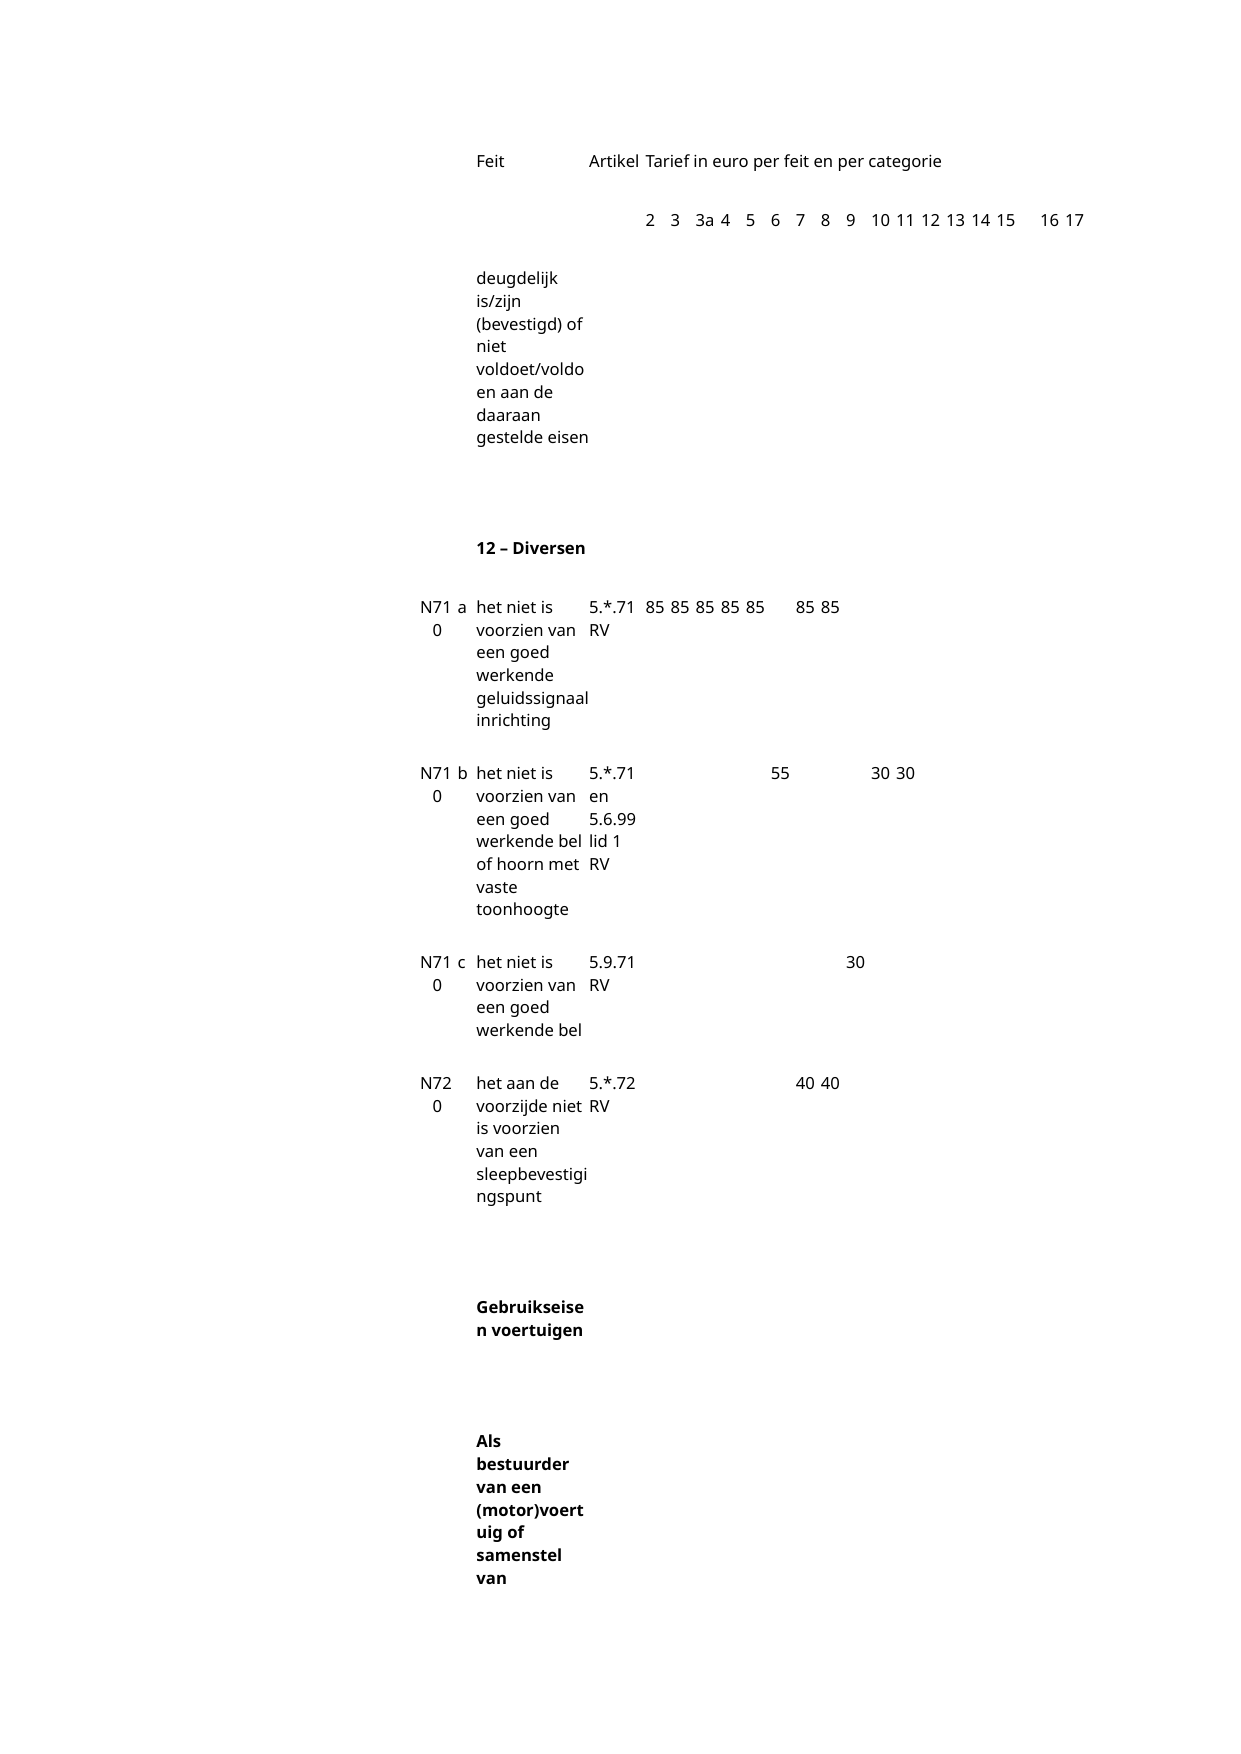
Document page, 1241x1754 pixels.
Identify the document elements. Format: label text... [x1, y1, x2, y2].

table_cell [746, 267, 771, 478]
table_cell [771, 537, 796, 595]
table_cell [420, 1372, 432, 1430]
table_cell 710 [433, 951, 457, 1071]
table_cell [771, 1372, 796, 1430]
table_cell [589, 479, 645, 537]
table_cell het aan de voorzijde niet is voorzien van een sleepbevestigingspunt [476, 1071, 589, 1238]
table_cell [996, 537, 1040, 595]
table_cell [1065, 1238, 1090, 1296]
table_cell [1065, 1372, 1090, 1430]
table_cell [796, 1238, 821, 1296]
table_cell [645, 1372, 670, 1430]
table_cell [721, 479, 746, 537]
table_cell [721, 1372, 746, 1430]
table_cell [871, 267, 896, 478]
table_cell 85 [645, 595, 670, 762]
table_cell [1065, 1430, 1090, 1589]
table_cell [1065, 762, 1090, 951]
table_cell [971, 537, 996, 595]
table_cell [871, 479, 896, 537]
table_cell [589, 1238, 645, 1296]
table_cell [670, 1071, 695, 1238]
table_cell [921, 595, 946, 762]
table_cell [589, 537, 645, 595]
table_cell [458, 1238, 476, 1296]
table_cell [721, 267, 746, 478]
table_cell [746, 1238, 771, 1296]
table_cell [871, 1238, 896, 1296]
table_cell 3 [670, 209, 695, 267]
table_cell [1040, 951, 1065, 1071]
table_cell [921, 479, 946, 537]
table_cell [921, 1238, 946, 1296]
table_cell 660 [433, 267, 457, 478]
table_cell [695, 762, 721, 951]
table_cell 3a [695, 209, 721, 267]
table_cell [796, 537, 821, 595]
table_cell 4 [721, 209, 746, 267]
table_cell [946, 951, 971, 1071]
table_cell [645, 1071, 670, 1238]
table_cell [971, 595, 996, 762]
table_cell [871, 595, 896, 762]
table_cell a [458, 595, 476, 762]
table_cell [946, 537, 971, 595]
table_cell [645, 1430, 670, 1589]
table_header Artikel [589, 150, 645, 208]
table_cell 12 [921, 209, 946, 267]
table_cell [996, 1071, 1040, 1238]
table_cell [796, 1372, 821, 1430]
table_cell [645, 951, 670, 1071]
table_cell 85 [796, 595, 821, 762]
table_cell [921, 1372, 946, 1430]
table_cell [971, 762, 996, 951]
table_cell [946, 1071, 971, 1238]
table_cell [871, 1372, 896, 1430]
table_cell 5.9.71 RV [589, 951, 645, 1071]
table_cell 17 [1065, 209, 1090, 267]
table_cell [1040, 1296, 1065, 1372]
table_cell [721, 762, 746, 951]
table_cell [1065, 595, 1090, 762]
table_cell [946, 479, 971, 537]
table_cell [670, 267, 695, 478]
table_cell [946, 762, 971, 951]
table_cell [896, 1071, 921, 1238]
table_cell [796, 1296, 821, 1372]
table_cell [721, 1238, 746, 1296]
table_cell 30 [896, 762, 921, 951]
table_cell [846, 479, 871, 537]
table_cell [771, 1071, 796, 1238]
table_header [458, 150, 476, 208]
table_cell [771, 1296, 796, 1372]
table_cell 12 – Diversen [476, 537, 589, 595]
table_cell [695, 1296, 721, 1372]
table_cell [420, 479, 432, 537]
table_cell [971, 1238, 996, 1296]
table_cell 710 [433, 595, 457, 762]
table_cell [996, 595, 1040, 762]
table_cell [589, 1296, 645, 1372]
table_cell [796, 1430, 821, 1589]
table_cell [796, 951, 821, 1071]
table_cell [1040, 267, 1065, 478]
table_cell [796, 762, 821, 951]
table_cell [896, 595, 921, 762]
table_cell [1065, 1296, 1090, 1372]
table_cell [1065, 537, 1090, 595]
table_cell [996, 1372, 1040, 1430]
table_cell [433, 1430, 457, 1589]
table_cell [589, 209, 645, 267]
table_cell [971, 1296, 996, 1372]
table_cell 5.*.71 RV [589, 595, 645, 762]
table_cell [871, 1296, 896, 1372]
table_cell [846, 1071, 871, 1238]
table_cell [846, 595, 871, 762]
table_cell [1040, 1071, 1065, 1238]
table_cell [1040, 479, 1065, 537]
table_cell 85 [746, 595, 771, 762]
table_header [433, 150, 457, 208]
table_cell [846, 1372, 871, 1430]
table_cell 85 [670, 595, 695, 762]
table_cell [721, 951, 746, 1071]
table_cell [771, 951, 796, 1071]
table_cell 16 [1040, 209, 1065, 267]
table_cell [670, 1372, 695, 1430]
table_cell het niet is voorzien van een goed werkende bel [476, 951, 589, 1071]
table_cell [921, 762, 946, 951]
table_cell [695, 479, 721, 537]
table_cell [695, 1430, 721, 1589]
table_cell [670, 951, 695, 1071]
table_cell [771, 479, 796, 537]
table_cell [821, 1238, 846, 1296]
table_cell [420, 537, 432, 595]
table_cell [996, 1296, 1040, 1372]
table_cell [921, 1296, 946, 1372]
table_cell [433, 537, 457, 595]
table_cell [420, 1238, 432, 1296]
table_cell [896, 537, 921, 595]
table_cell [996, 267, 1040, 478]
table_cell [946, 1372, 971, 1430]
table_cell [996, 479, 1040, 537]
table_cell [670, 479, 695, 537]
table_cell [476, 209, 589, 267]
table_cell 14 [971, 209, 996, 267]
table_cell [821, 479, 846, 537]
table_header Feit [476, 150, 589, 208]
table_cell [695, 1238, 721, 1296]
table_cell [821, 762, 846, 951]
table_cell 85 [821, 595, 846, 762]
table_cell [458, 1430, 476, 1589]
table_cell 40 [821, 1071, 846, 1238]
table_cell [996, 1430, 1040, 1589]
table_cell 15 [996, 209, 1040, 267]
table_cell [746, 1430, 771, 1589]
table_cell [971, 1430, 996, 1589]
table_cell Gebruikseisen voertuigen [476, 1296, 589, 1372]
table_cell [1065, 267, 1090, 478]
table_cell [971, 951, 996, 1071]
table_cell [670, 537, 695, 595]
table_cell [896, 267, 921, 478]
table_cell 5.*.72 RV [589, 1071, 645, 1238]
table_cell [821, 537, 846, 595]
table_cell [821, 1372, 846, 1430]
table_cell 5 [746, 209, 771, 267]
table_header Tarief in euro per feit en per categorie [645, 150, 1090, 208]
table_cell [420, 1430, 432, 1589]
table_cell 13 [946, 209, 971, 267]
table_cell [433, 209, 457, 267]
table_cell [1040, 595, 1065, 762]
table_cell 11 [896, 209, 921, 267]
table_cell [946, 1430, 971, 1589]
table_cell [821, 1430, 846, 1589]
table_cell [645, 267, 670, 478]
table_cell [476, 1372, 589, 1430]
table_cell [996, 1238, 1040, 1296]
table_cell [458, 267, 476, 478]
table_cell [458, 1071, 476, 1238]
table_cell [695, 951, 721, 1071]
table_cell N [420, 762, 432, 951]
table_cell [433, 1238, 457, 1296]
table_cell N [420, 951, 432, 1071]
table_cell 2 [645, 209, 670, 267]
table_cell [589, 1372, 645, 1430]
table_cell [476, 1238, 589, 1296]
table_cell [721, 1296, 746, 1372]
table_cell 30 [871, 762, 896, 951]
table_cell [1040, 1238, 1065, 1296]
table_cell N [420, 595, 432, 762]
table_cell N [420, 1071, 432, 1238]
table_cell [645, 479, 670, 537]
table_cell [458, 537, 476, 595]
table_cell [589, 267, 645, 478]
table_cell [821, 267, 846, 478]
table_cell [896, 1296, 921, 1372]
table_cell [645, 762, 670, 951]
table_cell [695, 1372, 721, 1430]
table_cell [645, 537, 670, 595]
table_cell [846, 1296, 871, 1372]
table_cell [476, 479, 589, 537]
table_cell [946, 1238, 971, 1296]
table_cell [971, 1071, 996, 1238]
table_cell [670, 1238, 695, 1296]
table_cell het niet is voorzien van een goed werkende bel of hoorn met vaste toonhoogte [476, 762, 589, 951]
table_cell [458, 209, 476, 267]
table_cell [821, 1296, 846, 1372]
table_cell [721, 537, 746, 595]
table_cell [871, 1430, 896, 1589]
table_header [420, 150, 432, 208]
table_cell 9 [846, 209, 871, 267]
table_cell [921, 537, 946, 595]
table_cell [996, 951, 1040, 1071]
table_cell [695, 1071, 721, 1238]
table_cell [946, 1296, 971, 1372]
table_cell [746, 479, 771, 537]
table_cell 30 [846, 951, 871, 1071]
table_cell [846, 1430, 871, 1589]
table_cell [746, 1372, 771, 1430]
table_cell 85 [721, 595, 746, 762]
table_cell [433, 479, 457, 537]
table_cell [1065, 951, 1090, 1071]
table_cell [721, 1430, 746, 1589]
table_cell 6 [771, 209, 796, 267]
table_cell [1040, 1430, 1065, 1589]
table_cell 710 [433, 762, 457, 951]
table_cell [846, 1238, 871, 1296]
table_cell [670, 762, 695, 951]
table_cell [796, 267, 821, 478]
table_cell [921, 1071, 946, 1238]
table_cell [921, 951, 946, 1071]
table_cell [896, 1238, 921, 1296]
table_cell [771, 595, 796, 762]
table_cell 55 [771, 762, 796, 951]
table_cell [946, 267, 971, 478]
table_cell [645, 1238, 670, 1296]
table_cell [746, 762, 771, 951]
table_cell [771, 1238, 796, 1296]
table_cell 5.*.71 en 5.6.99 lid 1 RV [589, 762, 645, 951]
table_cell [846, 537, 871, 595]
table_cell [433, 1296, 457, 1372]
table_cell [458, 479, 476, 537]
table_cell [589, 1430, 645, 1589]
table_cell N [420, 267, 432, 478]
table_cell [871, 537, 896, 595]
table_cell [746, 1296, 771, 1372]
table_cell [695, 537, 721, 595]
table_cell [1040, 1372, 1065, 1430]
table_cell [695, 267, 721, 478]
table_cell [896, 951, 921, 1071]
table_cell [871, 1071, 896, 1238]
table_cell 7 [796, 209, 821, 267]
table_cell [1065, 479, 1090, 537]
table_cell deugdelijk is/zijn (bevestigd) of niet voldoet/voldoen aan de daaraan gestelde eisen [476, 267, 589, 478]
table_cell 85 [695, 595, 721, 762]
table_cell [896, 1372, 921, 1430]
table_cell [746, 951, 771, 1071]
table_cell het niet is voorzien van een goed werkende geluidssignaalinrichting [476, 595, 589, 762]
table_cell [846, 762, 871, 951]
table_cell [771, 1430, 796, 1589]
table_cell [645, 1296, 670, 1372]
table_cell c [458, 951, 476, 1071]
table_cell [946, 595, 971, 762]
table_cell [871, 951, 896, 1071]
table_cell [771, 267, 796, 478]
table_cell [846, 267, 871, 478]
table_cell 8 [821, 209, 846, 267]
table_cell [420, 209, 432, 267]
table_cell [746, 537, 771, 595]
table_cell [896, 479, 921, 537]
table_cell [896, 1430, 921, 1589]
table_cell 40 [796, 1071, 821, 1238]
table_cell [796, 479, 821, 537]
table_cell [721, 1071, 746, 1238]
table_cell [971, 267, 996, 478]
table_cell [971, 1372, 996, 1430]
table_cell [971, 479, 996, 537]
table_cell [921, 1430, 946, 1589]
table_cell [670, 1296, 695, 1372]
table_cell 10 [871, 209, 896, 267]
table_cell [420, 1296, 432, 1372]
table_cell Als bestuurder van een (motor)voertuig of samenstel van [476, 1430, 589, 1589]
table_cell [1040, 537, 1065, 595]
table_cell [996, 762, 1040, 951]
table_cell [921, 267, 946, 478]
table_cell [433, 1372, 457, 1430]
table_cell [458, 1296, 476, 1372]
table_cell b [458, 762, 476, 951]
table_cell 720 [433, 1071, 457, 1238]
table_cell [1065, 1071, 1090, 1238]
table_cell [670, 1430, 695, 1589]
table_cell [746, 1071, 771, 1238]
table_cell [1040, 762, 1065, 951]
table_cell [458, 1372, 476, 1430]
table_cell [821, 951, 846, 1071]
